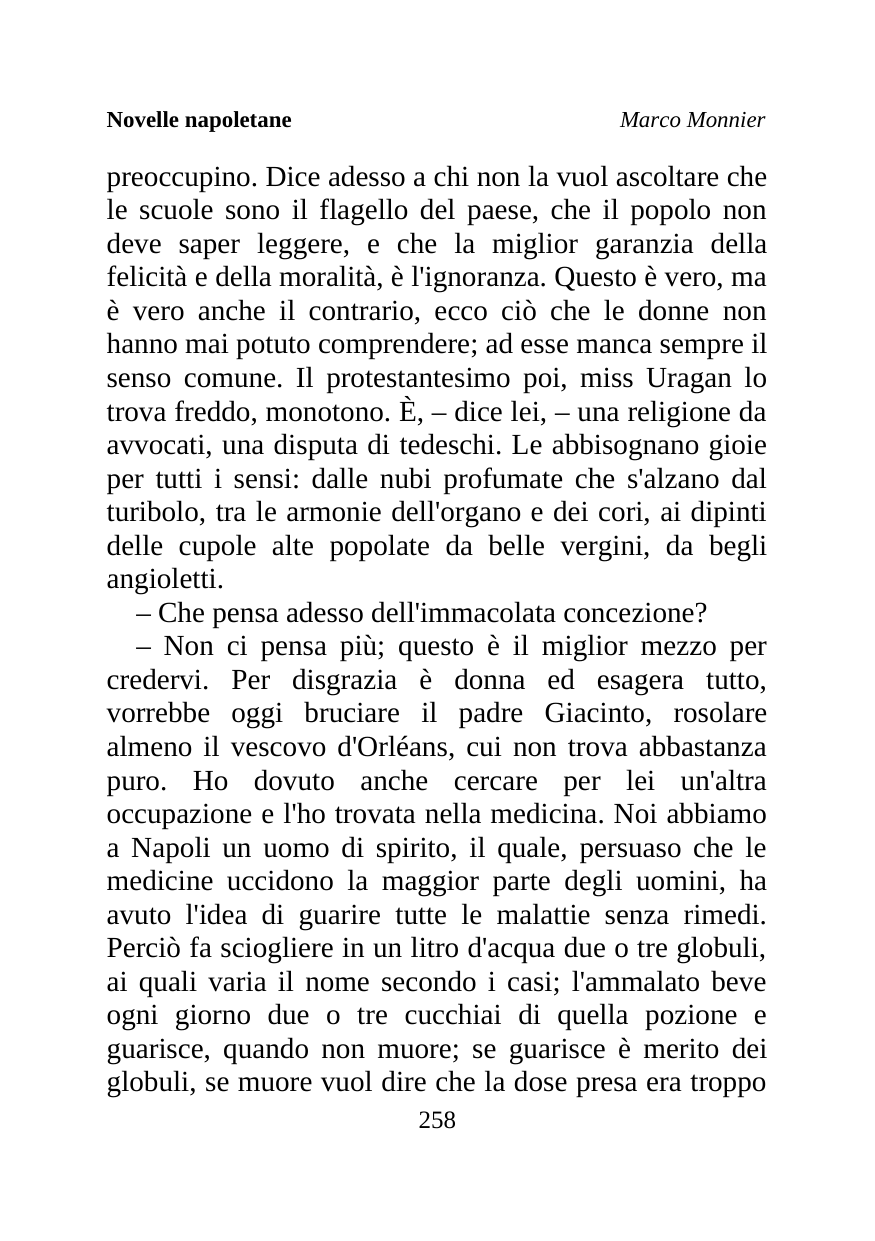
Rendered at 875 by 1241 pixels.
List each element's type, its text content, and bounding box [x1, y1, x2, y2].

text preoccupino. Dice adesso a chi non la vuol ascoltare che le scuole sono il flagello del paese, che il popolo non deve saper leggere, e che la miglior garanzia della felicità e della moralità, è l'ignoranza. Questo è vero, ma è vero anche il contrario, ecco ciò che le donne non hanno mai potuto comprendere; ad esse manca sempre il senso comune. Il protestantesimo poi, miss Uragan lo trova freddo, monotono. È, – dice lei, – una religione da avvocati, una disputa di tedeschi. Le abbisognano gioie per tutti i sensi: dalle nubi profumate che s'alzano dal turibolo, tra le armonie dell'organo e dei cori, ai dipinti delle cupole alte popolate da belle vergini, da begli angioletti. [106, 159, 768, 595]
text – Non ci pensa più; questo è il miglior mezzo per credervi. Per disgrazia è donna ed esagera tutto, vorrebbe oggi bruciare il padre Giacinto, rosolare almeno il vescovo d'Orléans, cui non trova abbastanza puro. Ho dovuto anche cercare per lei un'altra occupazione e l'ho trovata nella medicina. Noi abbiamo a Napoli un uomo di spirito, il quale, persuaso che le medicine uccidono la maggior parte degli uomini, ha avuto l'idea di guarire tutte le malattie senza rimedi. Perciò fa sciogliere in un litro d'acqua due o tre globuli, ai quali varia il nome secondo i casi; l'ammalato beve ogni giorno due o tre cucchiai di quella pozione e guarisce, quando non muore; se guarisce è merito dei globuli, se muore vuol dire che la dose presa era troppo [106, 628, 768, 1098]
text – Che pensa adesso dell'immacolata concezione? [106, 595, 768, 628]
